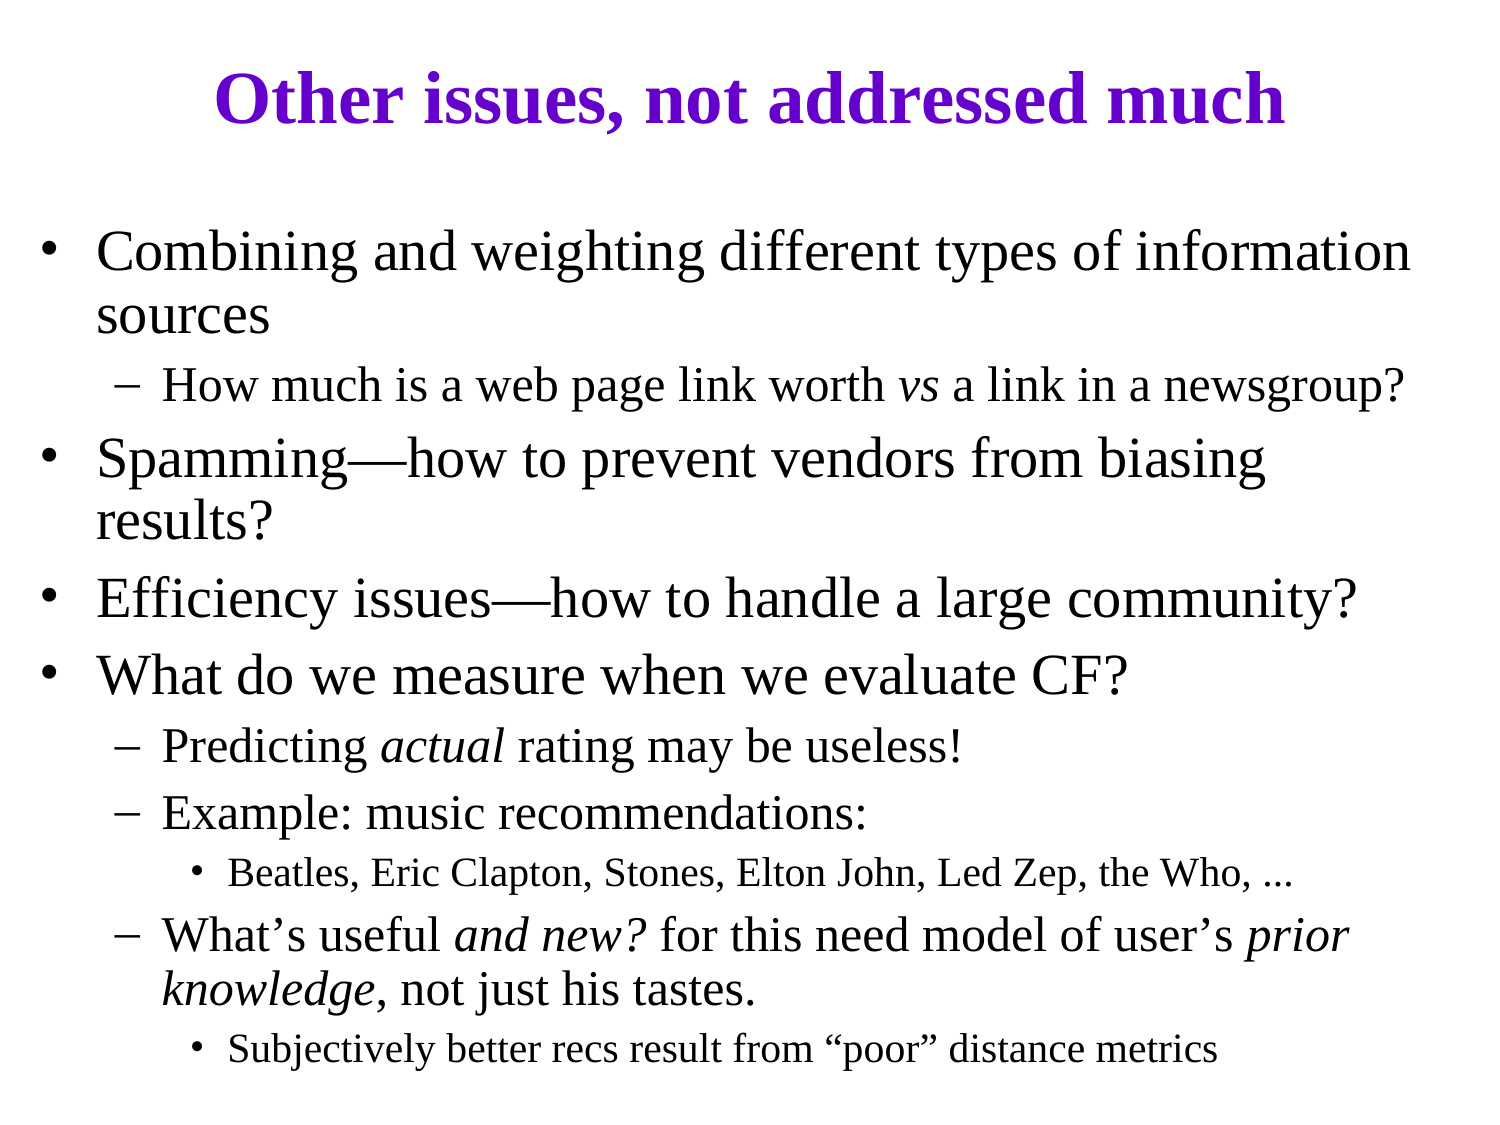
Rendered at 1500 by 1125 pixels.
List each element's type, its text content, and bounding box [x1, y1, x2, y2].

list Combining and weighting different types of information sources How much is a web page link worth vs a link in a newsgroup? Spamming—how to prevent vendors from biasing results? Efficiency issues—how to handle a large community? What do we measure when we evaluate CF? Predicting actual rating may be useless! Example: music recommendations: Beatles, Eric Clapton, Stones, Elton John, Led Zep, the Who, ... What’s useful and new? for this need model of user’s prior knowledge, not just his tastes. Subjectively better recs result from “poor” distance metrics [24, 212, 1450, 1088]
title Other issues, not addressed much [112, 0, 1388, 188]
